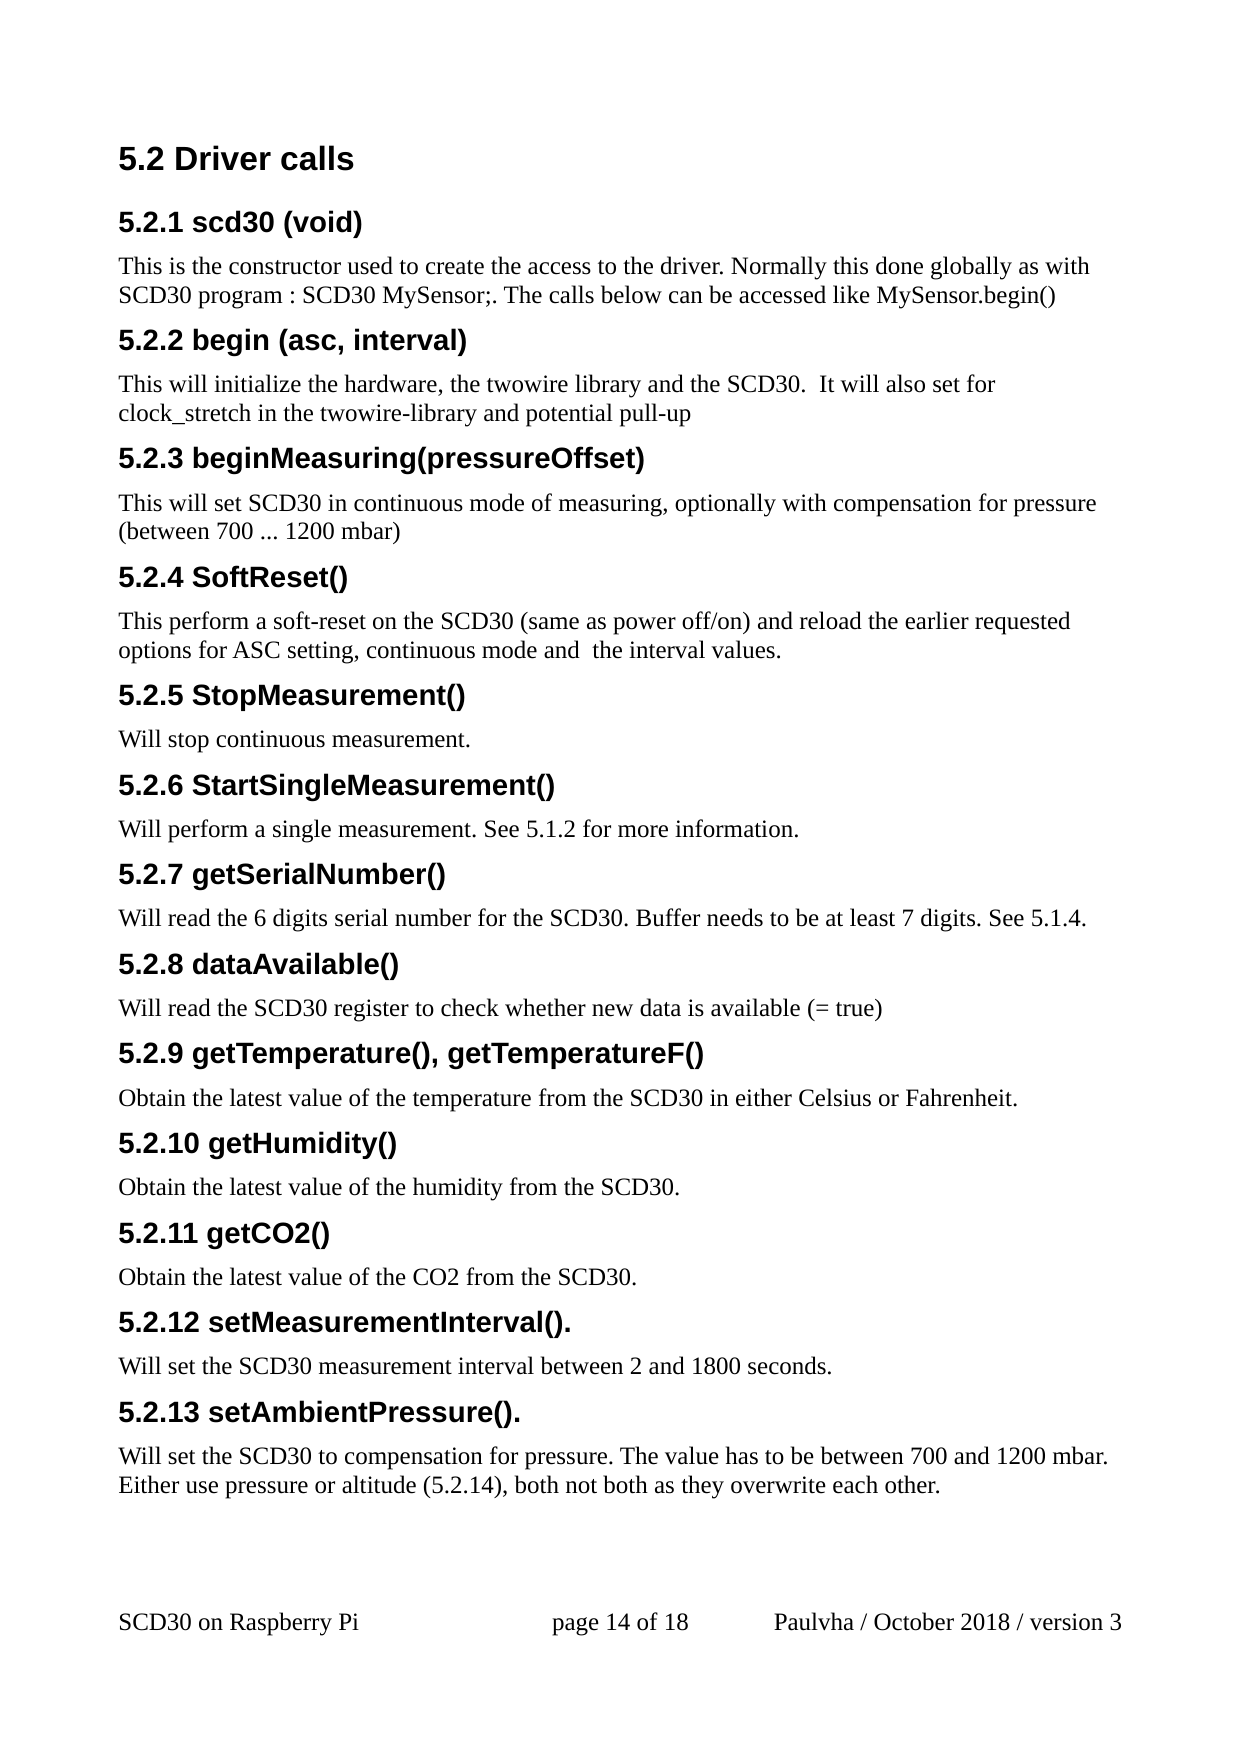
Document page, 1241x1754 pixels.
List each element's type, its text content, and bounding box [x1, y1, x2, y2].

subtitle 5.2 Driver calls [118, 139, 1122, 178]
subtitle 5.2.7 getSerialNumber() [118, 857, 1122, 891]
text Obtain the latest value of the humidity from the SCD30. [118, 1172, 1122, 1201]
text This will set SCD30 in continuous mode of measuring, optionally with compensation for pressure (between 700 ... 1200 mbar) [118, 488, 1122, 545]
text Will stop continuous measurement. [118, 724, 1122, 753]
text Will set the SCD30 measurement interval between 2 and 1800 seconds. [118, 1351, 1122, 1380]
text Will read the 6 digits serial number for the SCD30. Buffer needs to be at least 7 digits. See 5.1.4. [118, 903, 1122, 932]
text Obtain the latest value of the CO2 from the SCD30. [118, 1262, 1122, 1291]
subtitle 5.2.12 setMeasurementInterval(). [118, 1305, 1122, 1339]
text Will read the SCD30 register to check whether new data is available (= true) [118, 993, 1122, 1022]
text This perform a soft-reset on the SCD30 (same as power off/on) and reload the earlier requested options for ASC setting, continuous mode and the interval values. [118, 606, 1122, 663]
subtitle 5.2.10 getHumidity() [118, 1126, 1122, 1160]
text This will initialize the hardware, the twowire library and the SCD30. It will also set for clock_stretch in the twowire-library and potential pull-up [118, 369, 1122, 427]
subtitle 5.2.2 begin (asc, interval) [118, 323, 1122, 357]
text Will set the SCD30 to compensation for pressure. The value has to be between 700 and 1200 mbar. [118, 1441, 1122, 1470]
subtitle 5.2.11 getCO2() [118, 1216, 1122, 1249]
subtitle 5.2.1 scd30 (void) [118, 205, 1122, 238]
subtitle 5.2.9 getTemperature(), getTemperatureF() [118, 1036, 1122, 1070]
subtitle 5.2.4 SoftReset() [118, 560, 1122, 593]
subtitle 5.2.13 setAmbientPressure(). [118, 1395, 1122, 1428]
subtitle 5.2.5 StopMeasurement() [118, 678, 1122, 712]
subtitle 5.2.3 beginMeasuring(pressureOffset) [118, 441, 1122, 475]
text Either use pressure or altitude (5.2.14), both not both as they overwrite each other. [118, 1470, 1122, 1498]
subtitle 5.2.8 dataAvailable() [118, 947, 1122, 981]
subtitle 5.2.6 StartSingleMeasurement() [118, 768, 1122, 801]
text This is the constructor used to create the access to the driver. Normally this done globally as with SCD30 program : SCD30 MySensor;. The calls below can be accessed like MySensor.begin() [118, 251, 1122, 308]
text Obtain the latest value of the temperature from the SCD30 in either Celsius or Fahrenheit. [118, 1083, 1122, 1111]
text Will perform a single measurement. See 5.1.2 for more information. [118, 814, 1122, 843]
